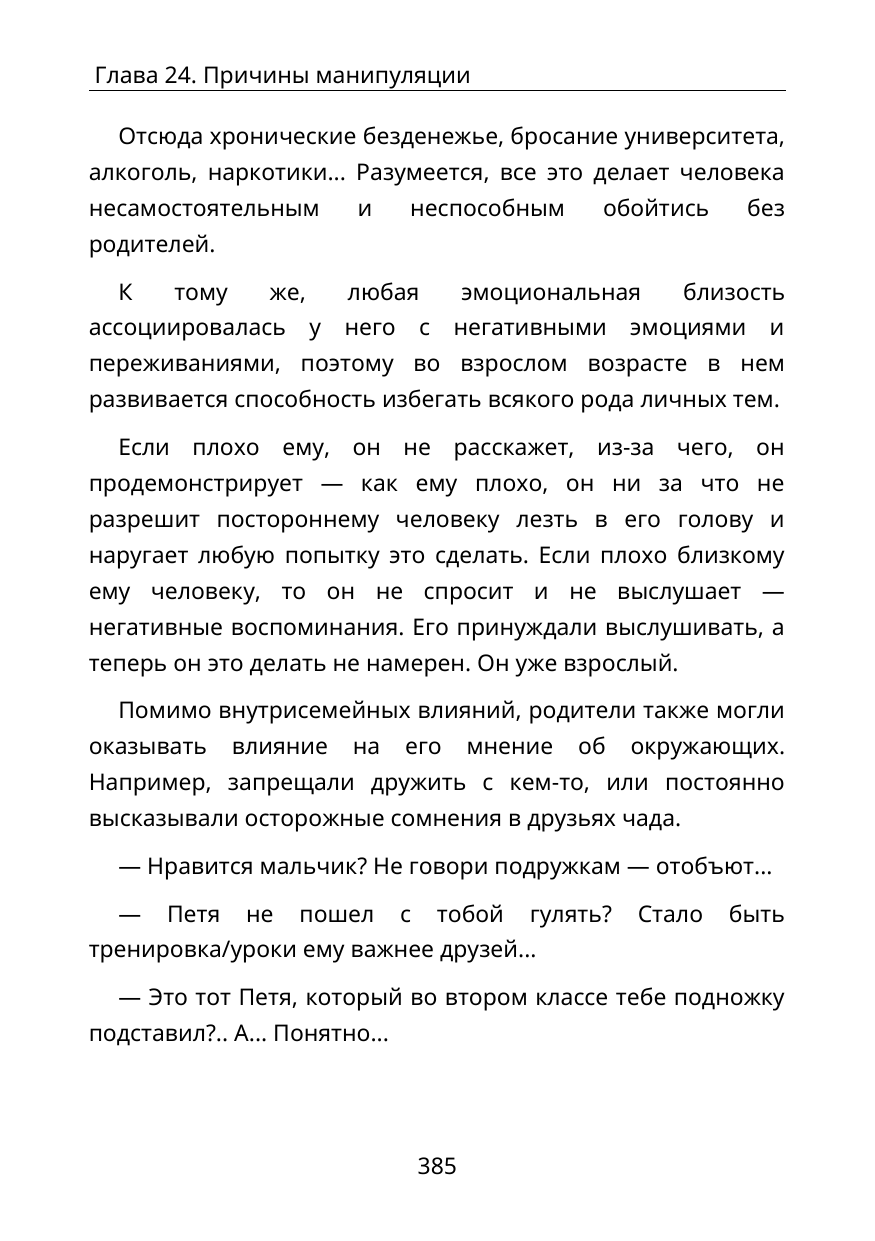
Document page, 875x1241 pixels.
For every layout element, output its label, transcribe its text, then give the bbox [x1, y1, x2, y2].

text Если плохо ему, он не расскажет, из-за чего, он продемонстрирует — как ему плохо, он ни за что не разрешит постороннему человеку лезть в его голову и наругает любую попытку это сделать. Если плохо близкому ему человеку, то он не спросит и не выслушает — негативные воспоминания. Его принуждали выслушивать, а теперь он это делать не намерен. Он уже взрослый. [88, 431, 786, 678]
text — Петя не пошел с тобой гулять? Стало быть тренировка/уроки ему важнее друзей... [88, 897, 786, 965]
text Отсюда хронические безденежье, бросание университета, алкоголь, наркотики... Разумеется, все это делает человека несамостоятельным и неспособным обойтись без родителей. [88, 120, 786, 259]
text — Нравится мальчик? Не говори подружкам — отобъют... [88, 850, 786, 881]
text Помимо внутрисемейных влияний, родители также могли оказывать влияние на его мнение об окружающих. Например, запрещали дружить с кем-то, или постоянно высказывали осторожные сомнения в друзьях чада. [88, 694, 786, 833]
text К тому же, любая эмоциональная близость ассоциировалась у него с негативными эмоциями и переживаниями, поэтому во взрослом возрасте в нем развивается способность избегать всякого рода личных тем. [88, 275, 786, 414]
text — Это тот Петя, который во втором классе тебе подножку подставил?.. А... Понятно... [88, 981, 786, 1048]
